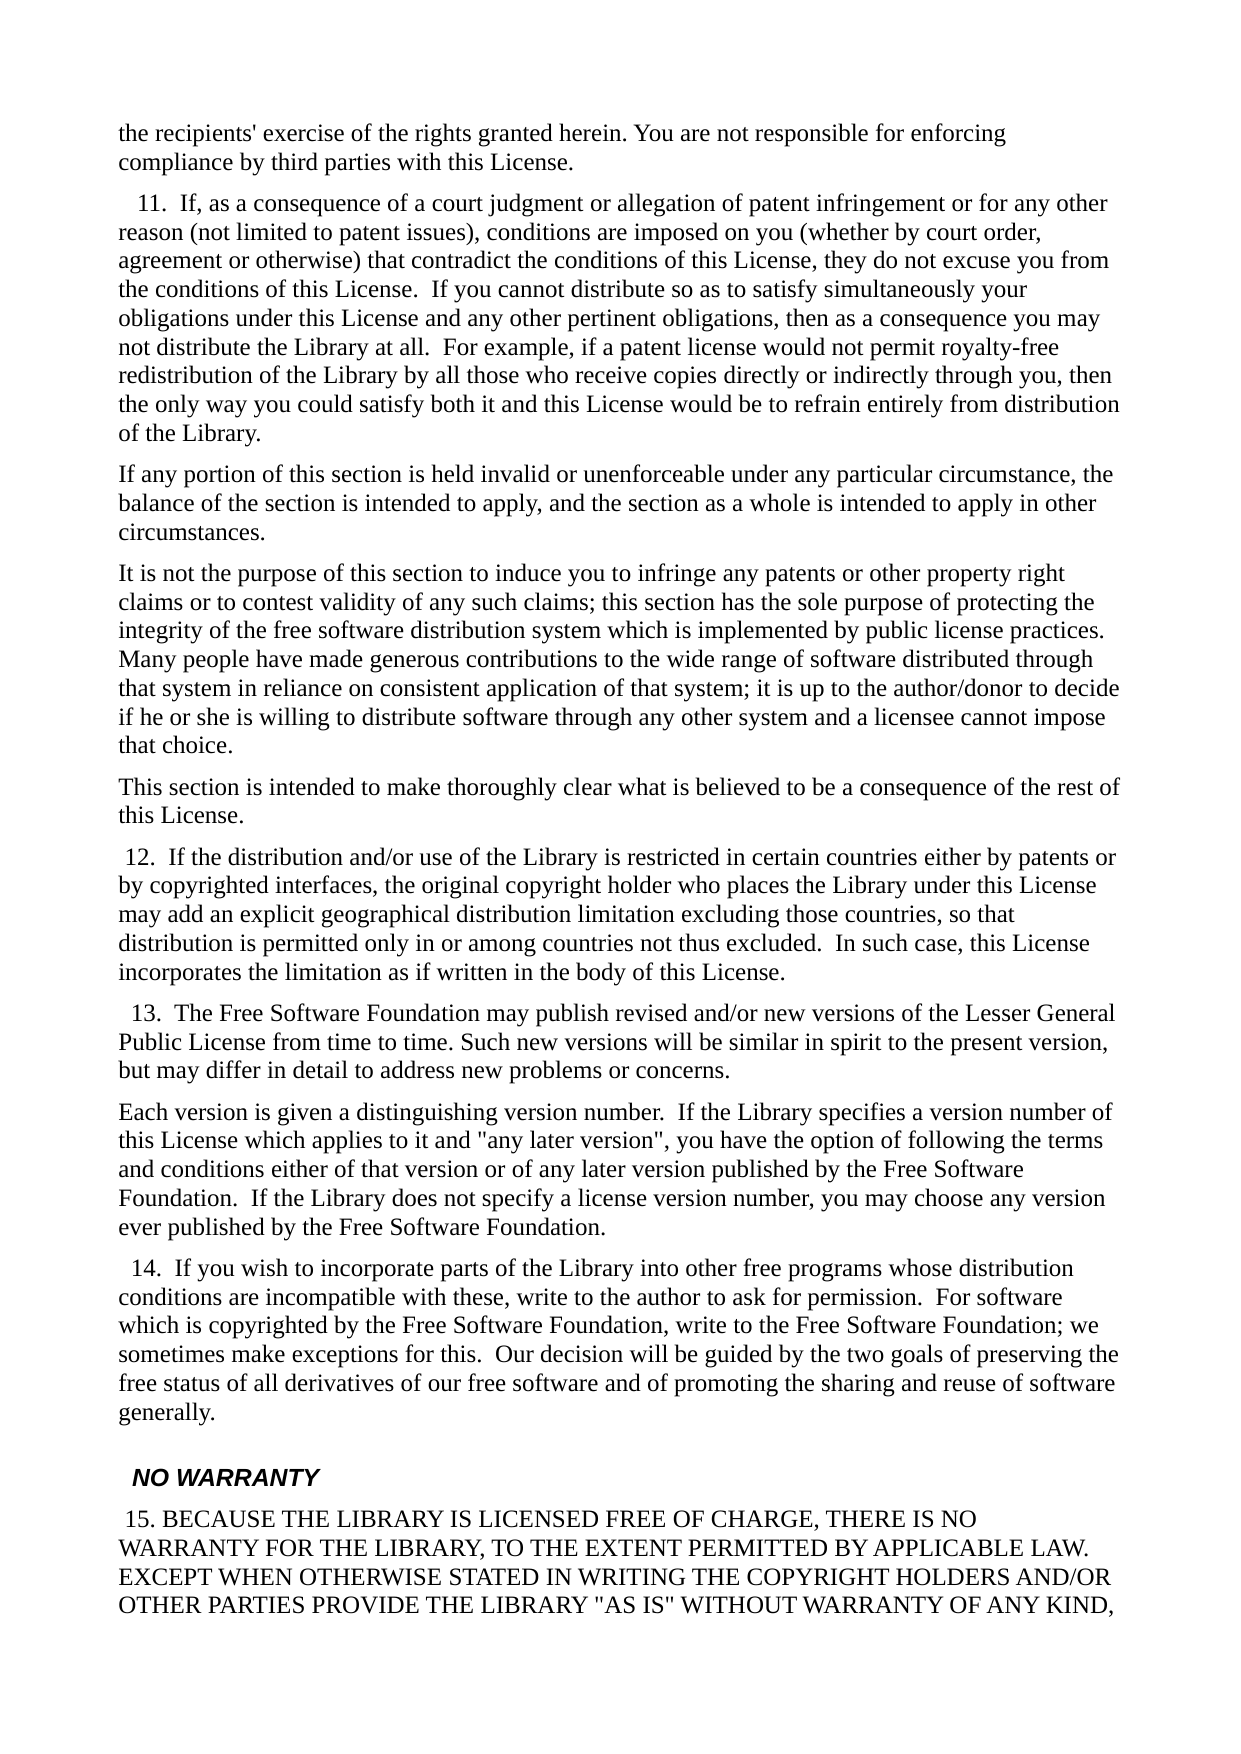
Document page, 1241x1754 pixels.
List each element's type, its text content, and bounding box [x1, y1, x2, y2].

text Each version is given a distinguishing version number. If the Library specifies a version number of this License which applies to it and "any later version", you have the option of following the terms and conditions either of that version or of any later version published by the Free Software Foundation. If the Library does not specify a license version number, you may choose any version ever published by the Free Software Foundation. [118, 1097, 1122, 1241]
text This section is intended to make thoroughly clear what is believed to be a consequence of the rest of this License. [118, 772, 1122, 829]
text It is not the purpose of this section to induce you to infringe any patents or other property right claims or to contest validity of any such claims; this section has the sole purpose of protecting the integrity of the free software distribution system which is implemented by public license practices. Many people have made generous contributions to the wide range of software distributed through that system in reliance on consistent application of that system; it is up to the author/donor to decide if he or she is willing to distribute software through any other system and a licensee cannot impose that choice. [118, 558, 1122, 759]
subtitle NO WARRANTY [118, 1463, 1122, 1492]
text 11. If, as a consequence of a court judgment or allegation of patent infringement or for any other reason (not limited to patent issues), conditions are imposed on you (whether by court order, agreement or otherwise) that contradict the conditions of this License, they do not excuse you from the conditions of this License. If you cannot distribute so as to satisfy simultaneously your obligations under this License and any other pertinent obligations, then as a consequence you may not distribute the Library at all. For example, if a patent license would not permit royalty-free redistribution of the Library by all those who receive copies directly or indirectly through you, then the only way you could satisfy both it and this License would be to refrain entirely from distribution of the Library. [118, 188, 1122, 447]
text the recipients' exercise of the rights granted herein. You are not responsible for enforcing compliance by third parties with this License. [118, 118, 1122, 176]
text 12. If the distribution and/or use of the Library is restricted in certain countries either by patents or by copyrighted interfaces, the original copyright holder who places the Library under this License may add an explicit geographical distribution limitation excluding those countries, so that distribution is permitted only in or among countries not thus excluded. In such case, this License incorporates the limitation as if written in the body of this License. [118, 842, 1122, 986]
text 15. BECAUSE THE LIBRARY IS LICENSED FREE OF CHARGE, THERE IS NO WARRANTY FOR THE LIBRARY, TO THE EXTENT PERMITTED BY APPLICABLE LAW. EXCEPT WHEN OTHERWISE STATED IN WRITING THE COPYRIGHT HOLDERS AND/OR OTHER PARTIES PROVIDE THE LIBRARY "AS IS" WITHOUT WARRANTY OF ANY KIND, [118, 1504, 1122, 1619]
text If any portion of this section is held invalid or unenforceable under any particular circumstance, the balance of the section is intended to apply, and the section as a whole is intended to apply in other circumstances. [118, 459, 1122, 546]
text 13. The Free Software Foundation may publish revised and/or new versions of the Lesser General Public License from time to time. Such new versions will be similar in spirit to the present version, but may differ in detail to address new problems or concerns. [118, 998, 1122, 1084]
text 14. If you wish to incorporate parts of the Library into other free programs whose distribution conditions are incompatible with these, write to the author to ask for permission. For software which is copyrighted by the Free Software Foundation, write to the Free Software Foundation; we sometimes make exceptions for this. Our decision will be guided by the two goals of preserving the free status of all derivatives of our free software and of promoting the sharing and reuse of software generally. [118, 1253, 1122, 1426]
